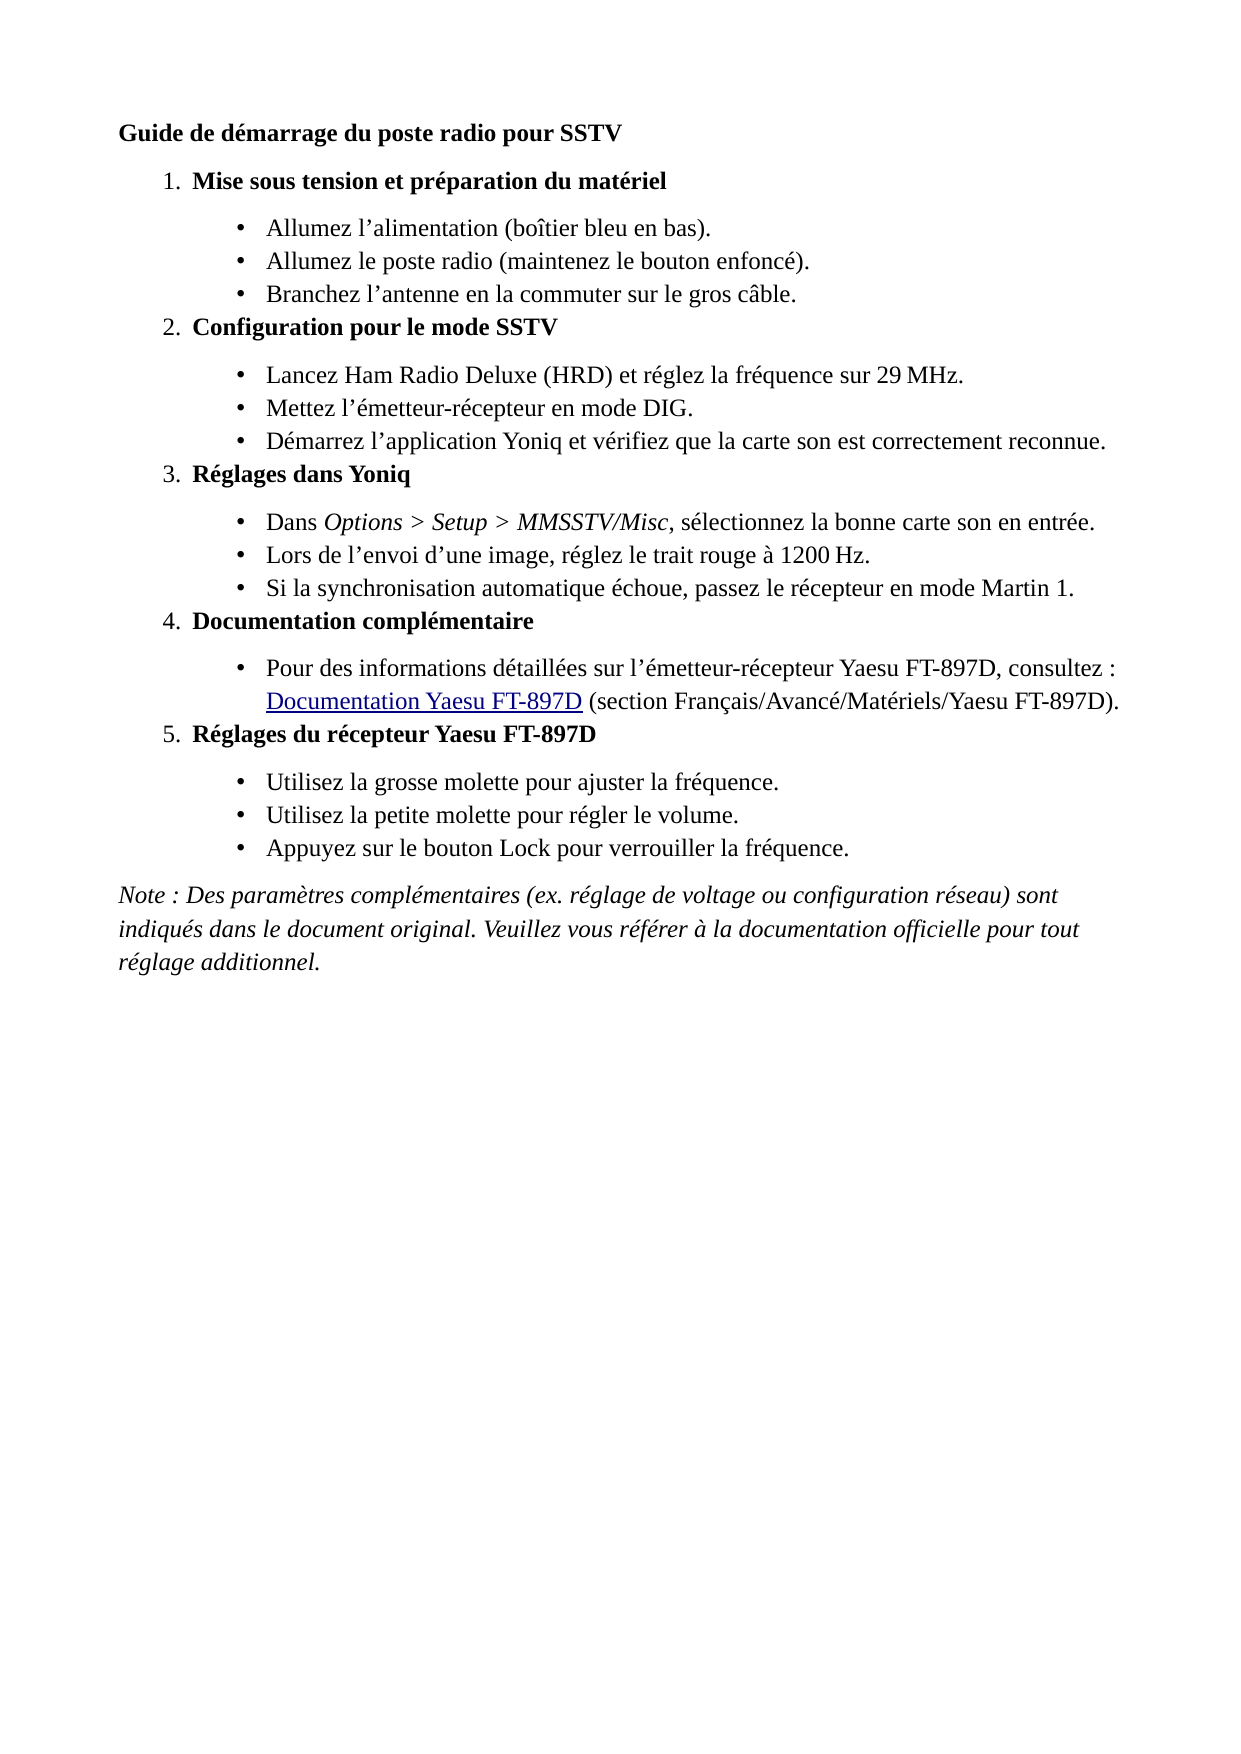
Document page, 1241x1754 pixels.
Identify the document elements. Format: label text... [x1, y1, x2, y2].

list Utilisez la petite molette pour régler le volume. [236, 800, 1122, 829]
list Démarrez l’application Yoniq et vérifiez que la carte son est correctement reconnue. [236, 426, 1122, 455]
list Réglages du récepteur Yaesu FT-897D [162, 719, 1122, 748]
list Configuration pour le mode SSTV [162, 312, 1122, 341]
list Lors de l’envoi d’une image, réglez le trait rouge à 1200 Hz. [236, 540, 1122, 568]
list Allumez le poste radio (maintenez le bouton enfoncé). [236, 246, 1122, 275]
list Branchez l’antenne en la commuter sur le gros câble. [236, 279, 1122, 308]
list Allumez l’alimentation (boîtier bleu en bas). [236, 213, 1122, 242]
list Pour des informations détaillées sur l’émetteur-récepteur Yaesu FT-897D, consultez : Documentation Yaesu FT-897D (section Français/Avancé/Matériels/Yaesu FT-897D). [236, 653, 1122, 715]
list Dans Options > Setup > MMSSTV/Misc, sélectionnez la bonne carte son en entrée. [236, 507, 1122, 535]
list Utilisez la grosse molette pour ajuster la fréquence. [236, 767, 1122, 796]
text Note : Des paramètres complémentaires (ex. réglage de voltage ou configuration réseau) sont indiqués dans le document original. Veuillez vous référer à la documentation officielle pour tout réglage additionnel. [118, 881, 1122, 975]
list Documentation complémentaire [162, 606, 1122, 634]
list Appuyez sur le bouton Lock pour verrouiller la fréquence. [236, 833, 1122, 862]
list Mise sous tension et préparation du matériel [162, 166, 1122, 194]
list Lancez Ham Radio Deluxe (HRD) et réglez la fréquence sur 29 MHz. [236, 360, 1122, 389]
list Réglages dans Yoniq [162, 459, 1122, 488]
text Guide de démarrage du poste radio pour SSTV [118, 118, 1122, 147]
list Si la synchronisation automatique échoue, passez le récepteur en mode Martin 1. [236, 573, 1122, 601]
list Mettez l’émetteur-récepteur en mode DIG. [236, 393, 1122, 422]
